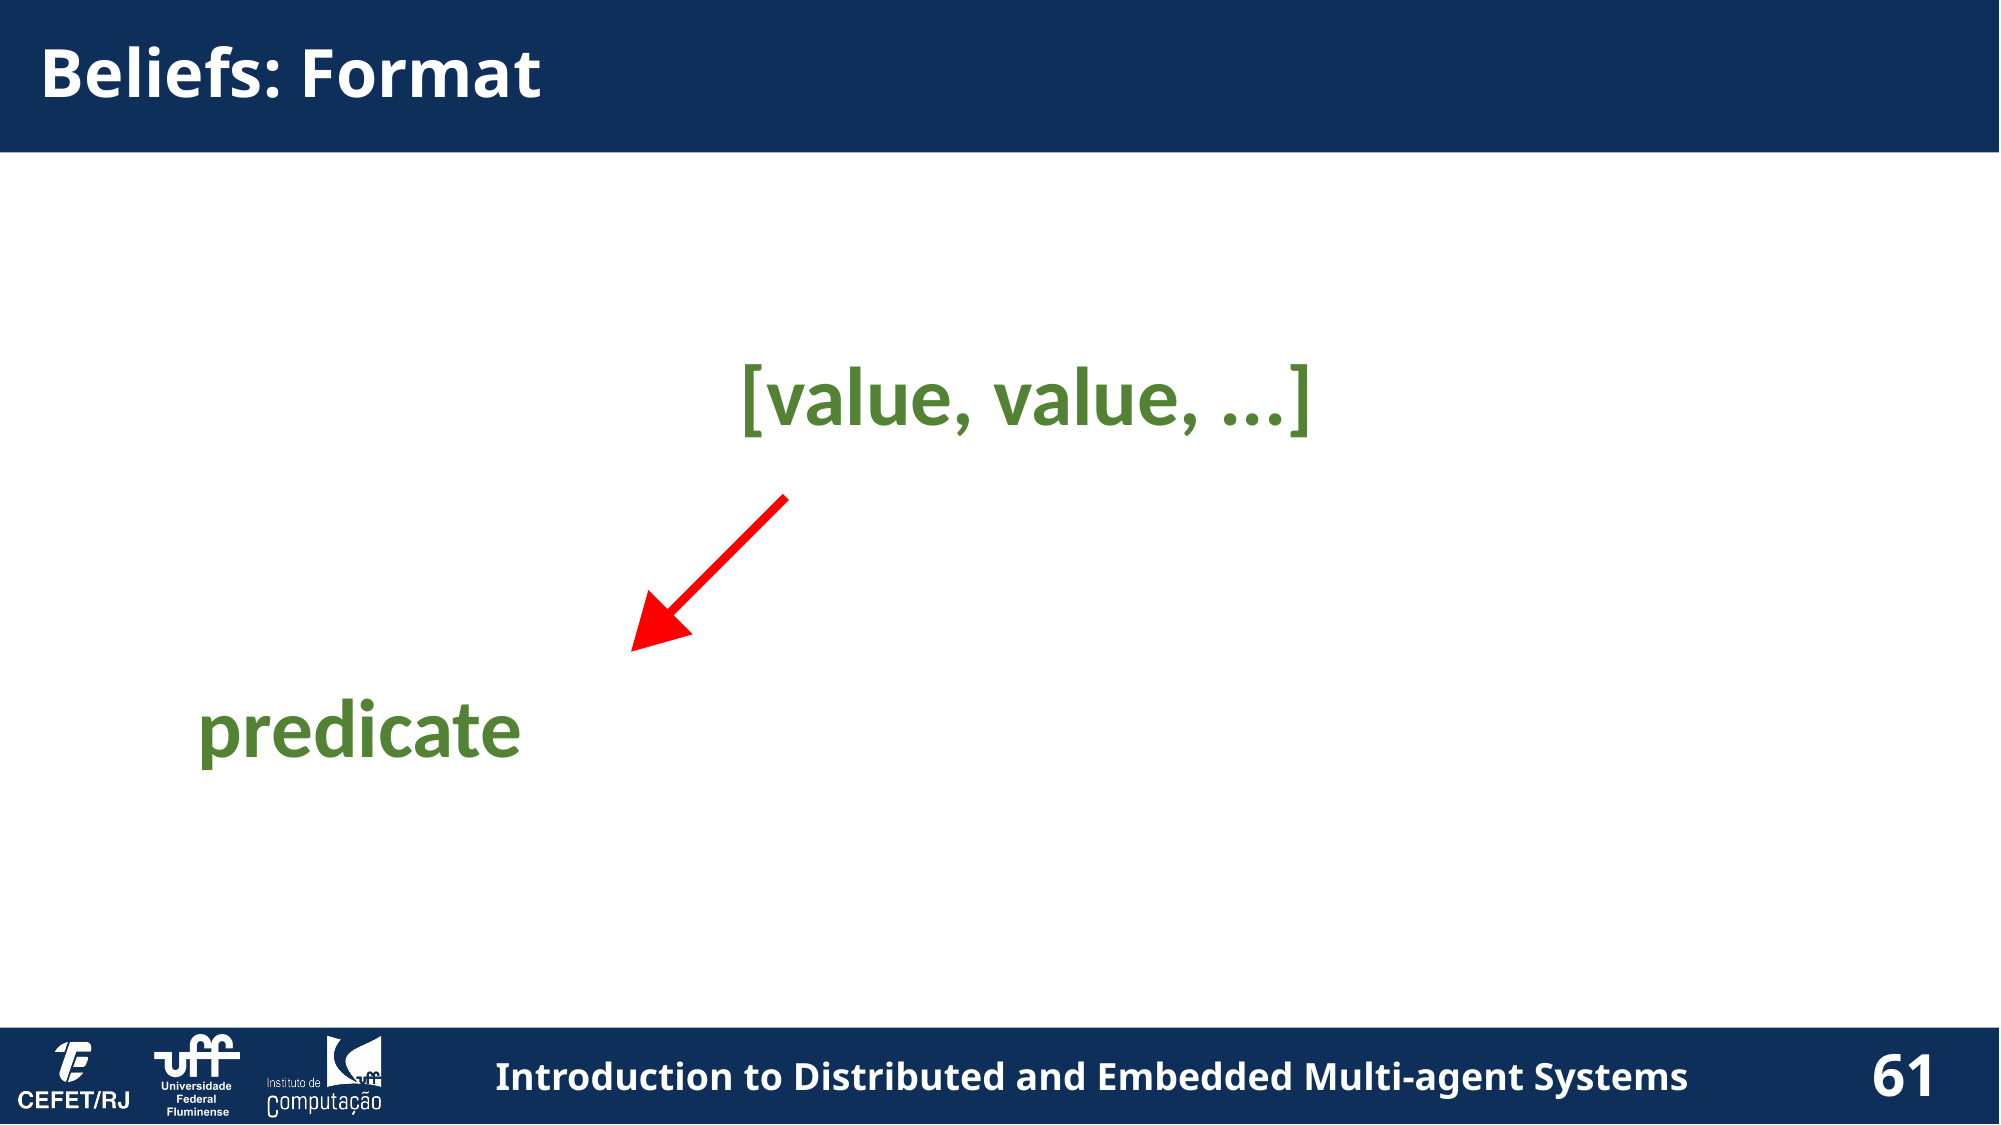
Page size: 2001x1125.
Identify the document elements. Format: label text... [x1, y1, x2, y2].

picture [265, 1033, 383, 1118]
text_box [631, 493, 789, 652]
text_box [value, value, ...] [188, 334, 1884, 450]
text_box predicate [183, 667, 720, 876]
picture [153, 1033, 241, 1121]
picture [18, 1021, 129, 1125]
text_box Beliefs: Format [25, 23, 1999, 119]
